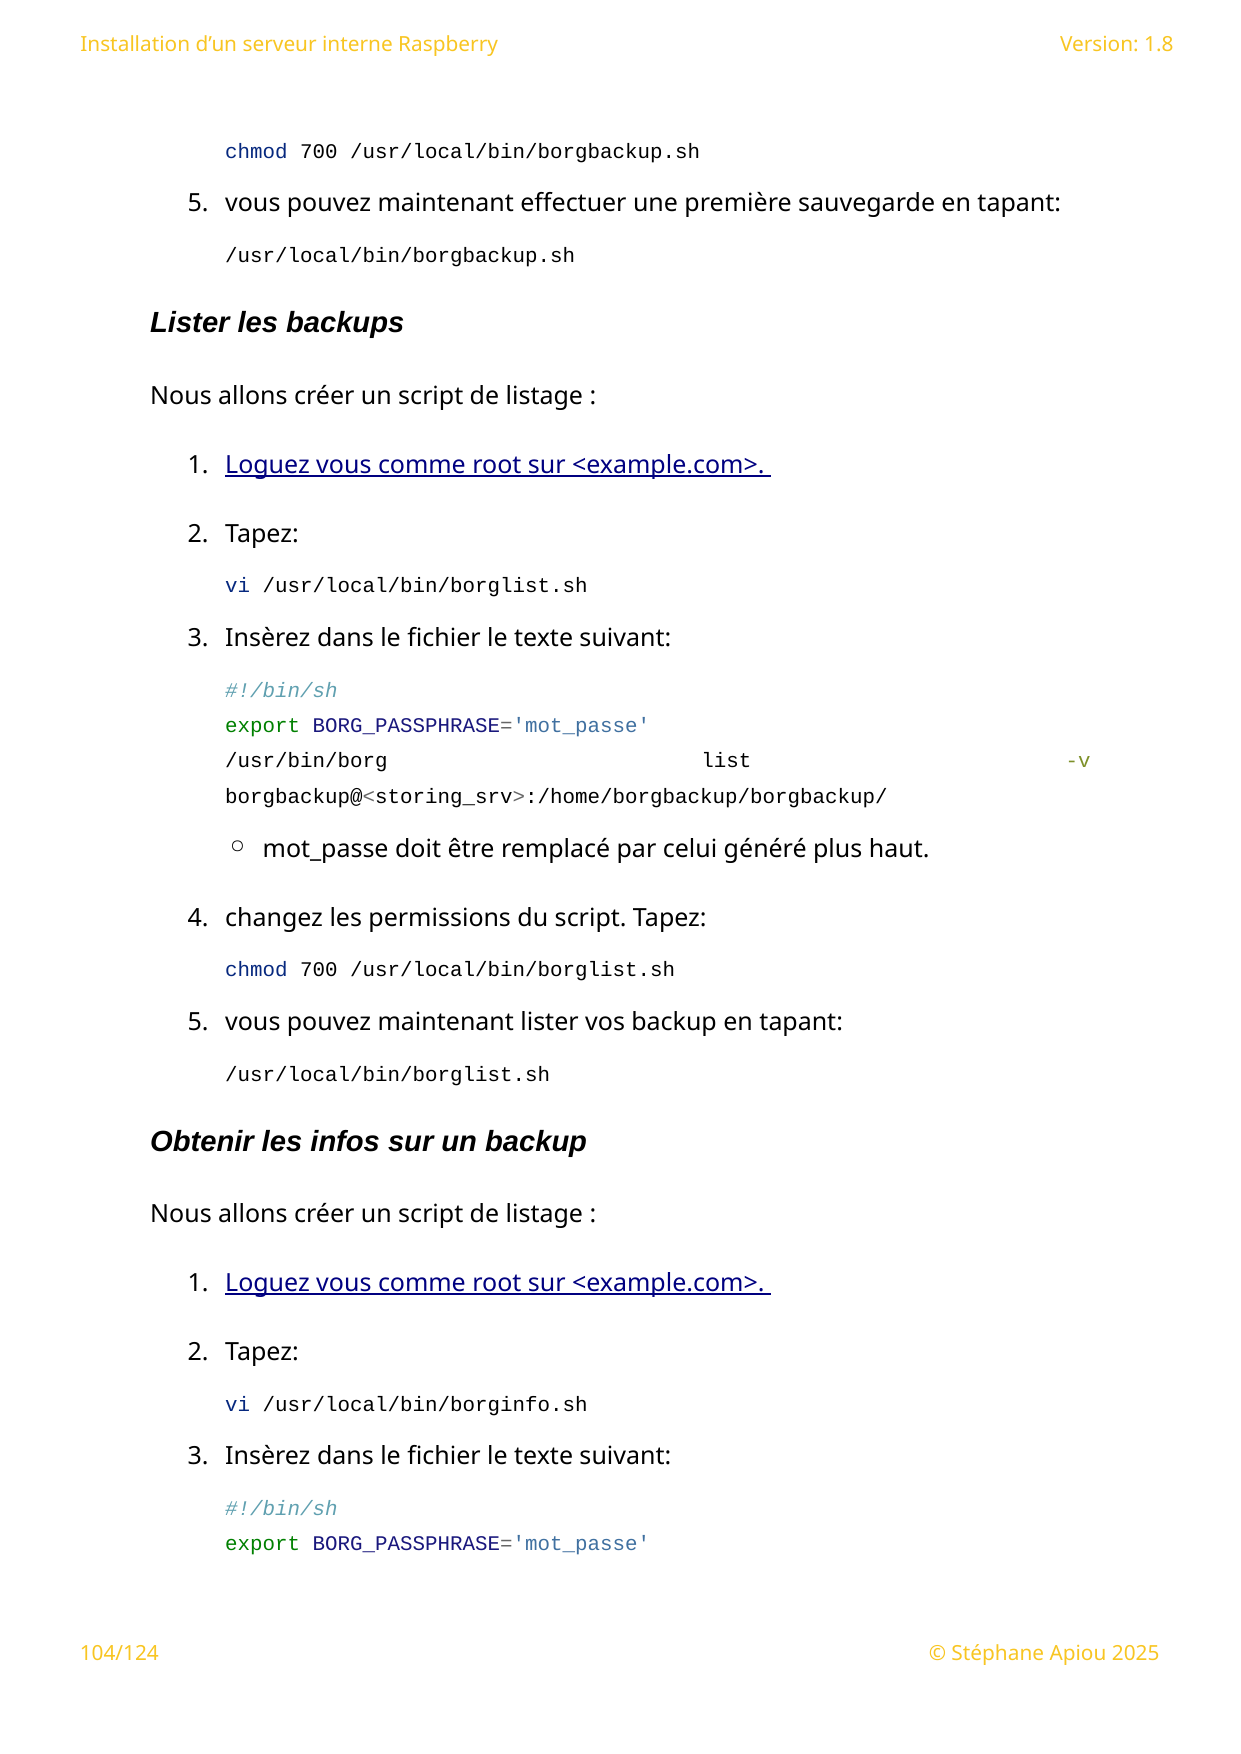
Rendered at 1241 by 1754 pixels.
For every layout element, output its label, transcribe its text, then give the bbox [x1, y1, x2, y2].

list vous pouvez maintenant lister vos backup en tapant: [187, 1003, 1090, 1038]
list #!/bin/sh [187, 1498, 1090, 1522]
list Tapez: [187, 1334, 1090, 1368]
list Loguez vous comme root sur <example.com>. [187, 446, 1090, 480]
list Insèrez dans le fichier le texte suivant: [187, 1438, 1090, 1472]
list Insèrez dans le fichier le texte suivant: [187, 619, 1090, 654]
text Nous allons créer un script de listage : [150, 1196, 1090, 1230]
list mot_passe doit être remplacé par celui généré plus haut. [225, 830, 1090, 864]
list Tapez: [187, 515, 1090, 549]
list Loguez vous comme root sur <example.com>. [187, 1265, 1090, 1299]
list /usr/local/bin/borglist.sh [187, 1063, 1090, 1087]
list export BORG_PASSPHRASE='mot_passe' [187, 1533, 1090, 1557]
list chmod 700 /usr/local/bin/borgbackup.sh [187, 141, 1090, 164]
list changez les permissions du script. Tapez: [187, 899, 1090, 933]
text Nous allons créer un script de listage : [150, 377, 1090, 411]
list vous pouvez maintenant effectuer une première sauvegarde en tapant: [187, 185, 1090, 219]
list /usr/local/bin/borgbackup.sh [187, 245, 1090, 269]
list vi /usr/local/bin/borginfo.sh [187, 1394, 1090, 1417]
list /usr/bin/borg list -v borgbackup@<storing_srv>:/home/borgbackup/borgbackup/ [187, 750, 1090, 809]
list chmod 700 /usr/local/bin/borglist.sh [187, 959, 1090, 983]
list export BORG_PASSPHRASE='mot_passe' [187, 715, 1090, 739]
list vi /usr/local/bin/borglist.sh [187, 575, 1090, 599]
list #!/bin/sh [187, 679, 1090, 703]
subtitle Lister les backups [150, 306, 1090, 339]
subtitle Obtenir les infos sur un backup [150, 1124, 1090, 1157]
